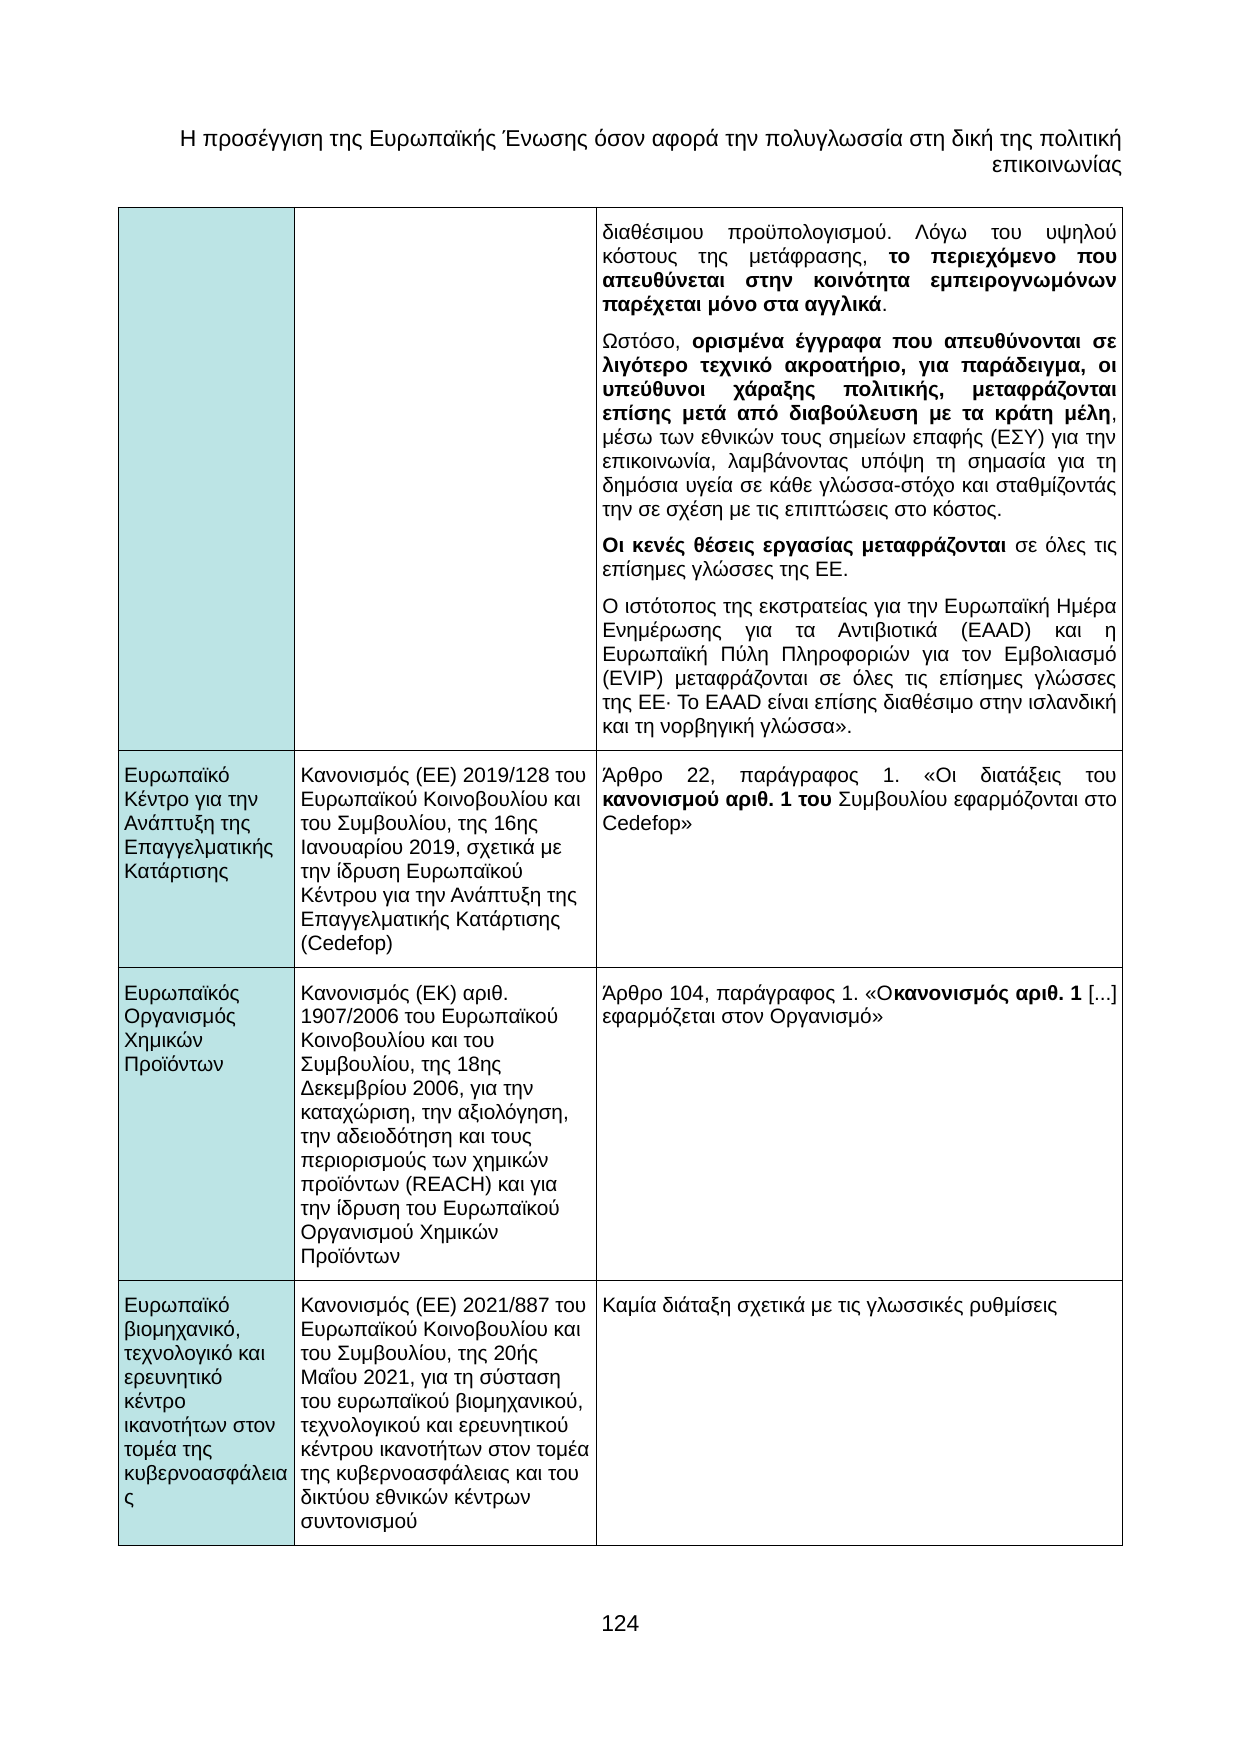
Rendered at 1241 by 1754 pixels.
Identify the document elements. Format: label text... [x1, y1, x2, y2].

table_cell [119, 208, 294, 750]
table_cell Ευρωπαϊκό βιομηχανικό, τεχνολογικό και ερευνητικό κέντρο ικανοτήτων στον τομέα της κυβερνοασφάλειας [119, 1281, 294, 1545]
table_cell Άρθρο 104, παράγραφος 1. «Οκανονισμός αριθ. 1 [...] εφαρμόζεται στον Οργανισμό» [597, 968, 1122, 1280]
table_cell Καμία διάταξη σχετικά με τις γλωσσικές ρυθμίσεις [597, 1281, 1122, 1545]
table_cell Άρθρο 22, παράγραφος 1. «Οι διατάξεις του κανονισμού αριθ. 1 του Συμβουλίου εφαρμόζονται στο Cedefop» [597, 751, 1122, 967]
table_cell Κανονισμός (ΕΕ) 2021/887 του Ευρωπαϊκού Κοινοβουλίου και του Συμβουλίου, της 20ής Μαΐου 2021, για τη σύσταση του ευρωπαϊκού βιομηχανικού, τεχνολογικού και ερευνητικού κέντρου ικανοτήτων στον τομέα της κυβερνοασφάλειας και του δικτύου εθνικών κέντρων συντονισμού [295, 1281, 596, 1545]
table_cell Κανονισμός (ΕΚ) αριθ. 1907/2006 του Ευρωπαϊκού Κοινοβουλίου και του Συμβουλίου, της 18ης Δεκεμβρίου 2006, για την καταχώριση, την αξιολόγηση, την αδειοδότηση και τους περιορισμούς των χημικών προϊόντων (REACH) και για την ίδρυση του Ευρωπαϊκού Οργανισμού Χημικών Προϊόντων [295, 968, 596, 1280]
table_cell [295, 208, 596, 750]
table_cell Ευρωπαϊκός Οργανισμός Χημικών Προϊόντων [119, 968, 294, 1280]
table_cell Κανονισμός (ΕΕ) 2019/128 του Ευρωπαϊκού Κοινοβουλίου και του Συμβουλίου, της 16ης Ιανουαρίου 2019, σχετικά με την ίδρυση Ευρωπαϊκού Κέντρου για την Ανάπτυξη της Επαγγελματικής Κατάρτισης (Cedefop) [295, 751, 596, 967]
table_cell Ευρωπαϊκό Κέντρο για την Ανάπτυξη της Επαγγελματικής Κατάρτισης [119, 751, 294, 967]
table_cell διαθέσιμου προϋπολογισμού. Λόγω του υψηλού κόστους της μετάφρασης, το περιεχόμενο που απευθύνεται στην κοινότητα εμπειρογνωμόνων παρέχεται μόνο στα αγγλικά. Ωστόσο, ορισμένα έγγραφα που απευθύνονται σε λιγότερο τεχνικό ακροατήριο, για παράδειγμα, οι υπεύθυνοι χάραξης πολιτικής, μεταφράζονται επίσης μετά από διαβούλευση με τα κράτη μέλη, μέσω των εθνικών τους σημείων επαφής (ΕΣΥ) για την επικοινωνία, λαμβάνοντας υπόψη τη σημασία για τη δημόσια υγεία σε κάθε γλώσσα-στόχο και σταθμίζοντάς την σε σχέση με τις επιπτώσεις στο κόστος. Οι κενές θέσεις εργασίας μεταφράζονται σε όλες τις επίσημες γλώσσες της ΕΕ. Ο ιστότοπος της εκστρατείας για την Ευρωπαϊκή Ημέρα Ενημέρωσης για τα Αντιβιοτικά (EAAD) και η Ευρωπαϊκή Πύλη Πληροφοριών για τον Εμβολιασμό (EVIP) μεταφράζονται σε όλες τις επίσημες γλώσσες της ΕΕ· Το EAAD είναι επίσης διαθέσιμο στην ισλανδική και τη νορβηγική γλώσσα». [597, 208, 1122, 750]
